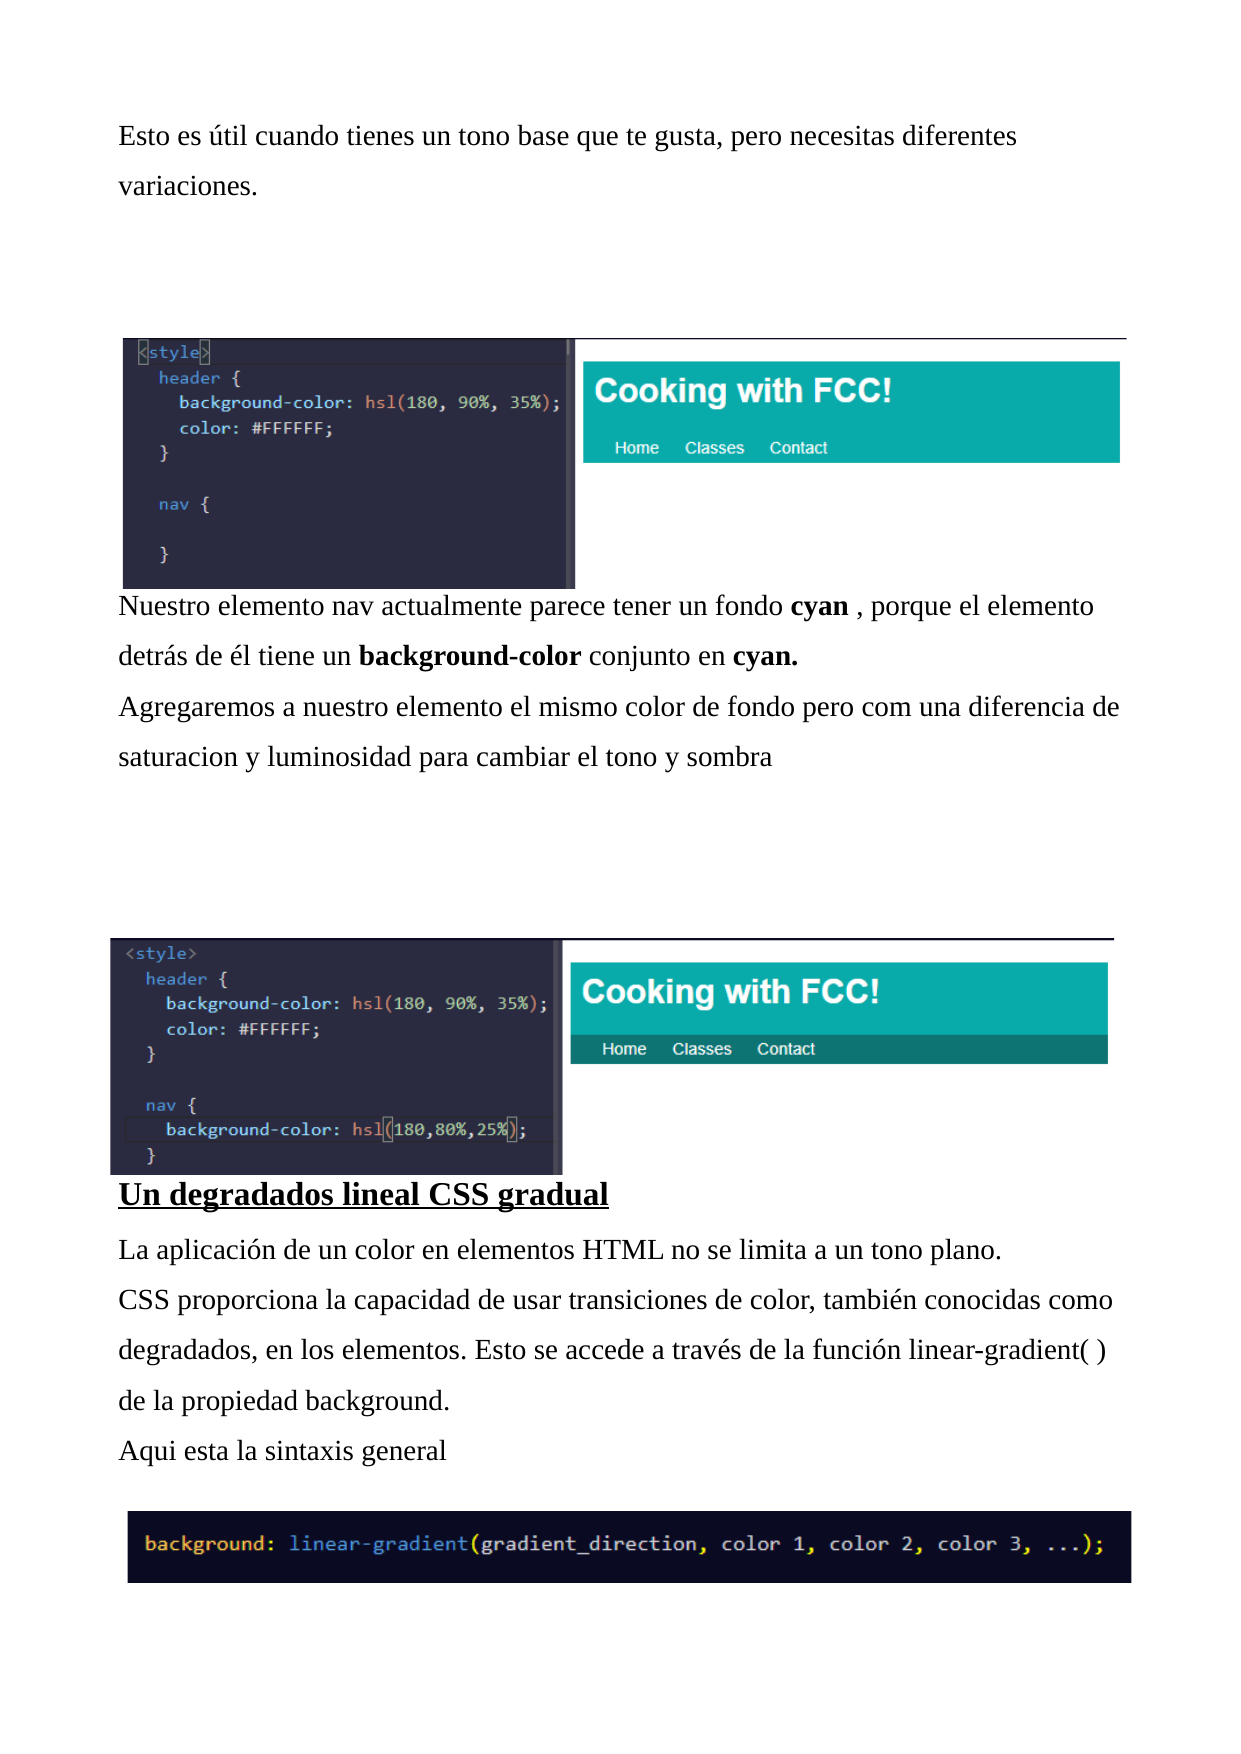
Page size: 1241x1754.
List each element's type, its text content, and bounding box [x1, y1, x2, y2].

text Nuestro elemento nav actualmente parece tener un fondo cyan , porque el elemento detrás de él tiene un background-color conjunto en cyan. [118, 362, 1122, 672]
text Un degradados lineal CSS gradual [118, 933, 1122, 1213]
text La aplicación de un color en elementos HTML no se limita a un tono plano. [118, 1232, 1122, 1265]
text Esto es útil cuando tienes un tono base que te gusta, pero necesitas diferentes variaciones. [118, 118, 1122, 202]
text Agregaremos a nuestro elemento el mismo color de fondo pero com una diferencia de saturacion y luminosidad para cambiar el tono y sombra [118, 689, 1122, 773]
text Aqui esta la sintaxis general [118, 1433, 1122, 1467]
text CSS proporciona la capacidad de usar transiciones de color, también conocidas como degradados, en los elementos. Esto se accede a través de la función linear-gradient( ) de la propiedad background. [118, 1282, 1122, 1416]
